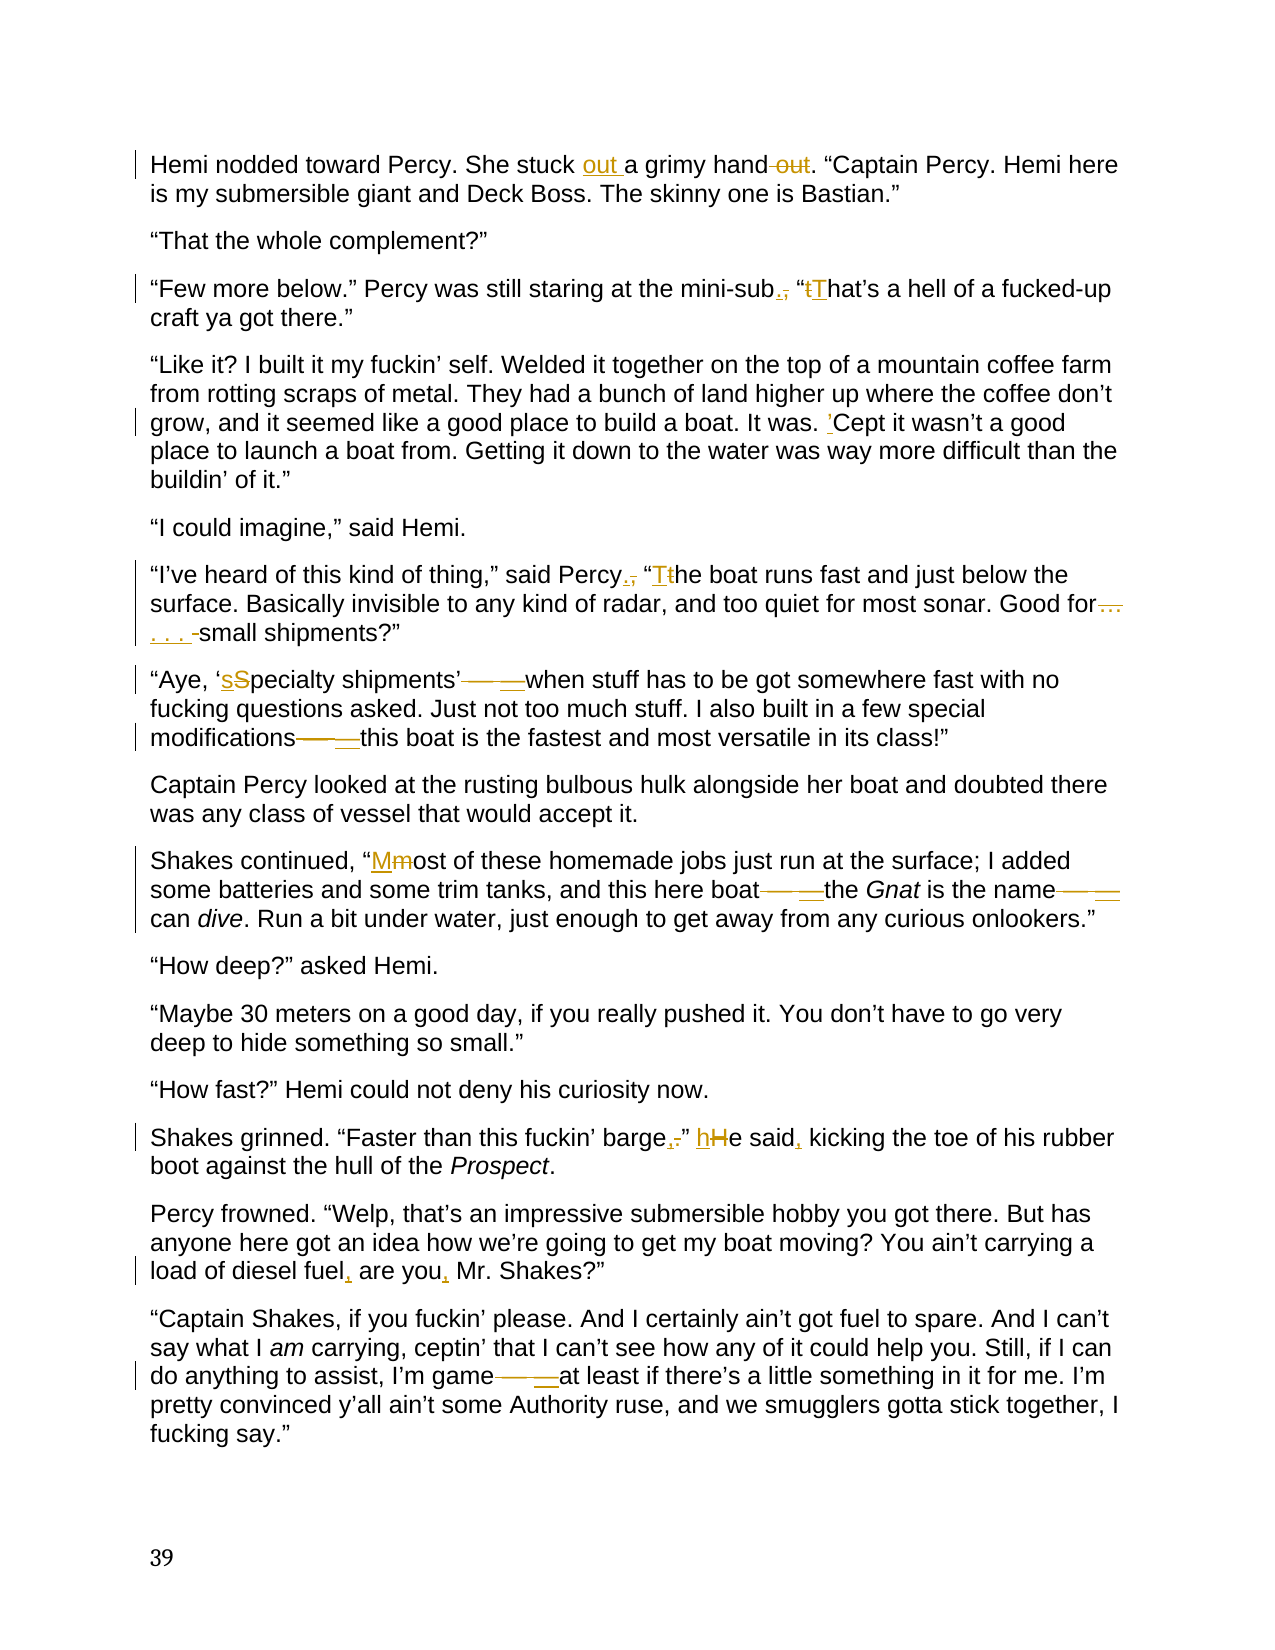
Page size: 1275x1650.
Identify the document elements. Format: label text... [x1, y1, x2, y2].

text “Captain Shakes, if you fuckin’ please. And I certainly ain’t got fuel to spare. And I can’t say what I am carrying, ceptin’ that I can’t see how any of it could help you. Still, if I can do anything to assist, I’m game—at least if there’s a little something in it for me. I’m pretty convinced y’all ain’t some Authority ruse, and we smugglers gotta stick together, I fucking say.” [150, 1304, 1125, 1447]
text Percy frowned. “Welp, that’s an impressive submersible hobby you got there. But has anyone here got an idea how we’re going to get my boat moving? You ain’t carrying a load of diesel fuel, are you, Mr. Shakes?” [150, 1199, 1125, 1285]
text Captain Percy looked at the rusting bulbous hulk alongside her boat and doubted there was any class of vessel that would accept it. [150, 770, 1125, 827]
text “Like it? I built it my fuckin’ self. Welded it together on the top of a mountain coffee farm from rotting scraps of metal. They had a bunch of land higher up where the coffee don’t grow, and it seemed like a good place to build a boat. It was. ’Cept it wasn’t a good place to launch a boat from. Getting it down to the water was way more difficult than the buildin’ of it.” [150, 350, 1125, 494]
text Hemi nodded toward Percy. She stuck out a grimy hand. “Captain Percy. Hemi here is my submersible giant and Deck Boss. The skinny one is Bastian.” [150, 150, 1125, 207]
text “Few more below.” Percy was still staring at the mini-sub. “That’s a hell of a fucked-up craft ya got there.” [150, 274, 1125, 331]
text “That the whole complement?” [150, 226, 1125, 255]
text “I’ve heard of this kind of thing,” said Percy. “The boat runs fast and just below the surface. Basically invisible to any kind of radar, and too quiet for most sonar. Good for . . . small shipments?” [150, 560, 1125, 646]
text Shakes continued, “Most of these homemade jobs just run at the surface; I added some batteries and some trim tanks, and this here boat—the Gnat is the name—can dive. Run a bit under water, just enough to get away from any curious onlookers.” [150, 846, 1125, 932]
text “I could imagine,” said Hemi. [150, 512, 1125, 541]
text “How deep?” asked Hemi. [150, 951, 1125, 980]
text Shakes grinned. “Faster than this fuckin’ barge,” he said, kicking the toe of his rubber boot against the hull of the Prospect. [150, 1122, 1125, 1180]
text “Maybe 30 meters on a good day, if you really pushed it. You don’t have to go very deep to hide something so small.” [150, 999, 1125, 1056]
text “Aye, ‘specialty shipments’—when stuff has to be got somewhere fast with no fucking questions asked. Just not too much stuff. I also built in a few special modifications—this boat is the fastest and most versatile in its class!” [150, 665, 1125, 751]
text “How fast?” Hemi could not deny his curiosity now. [150, 1075, 1125, 1104]
